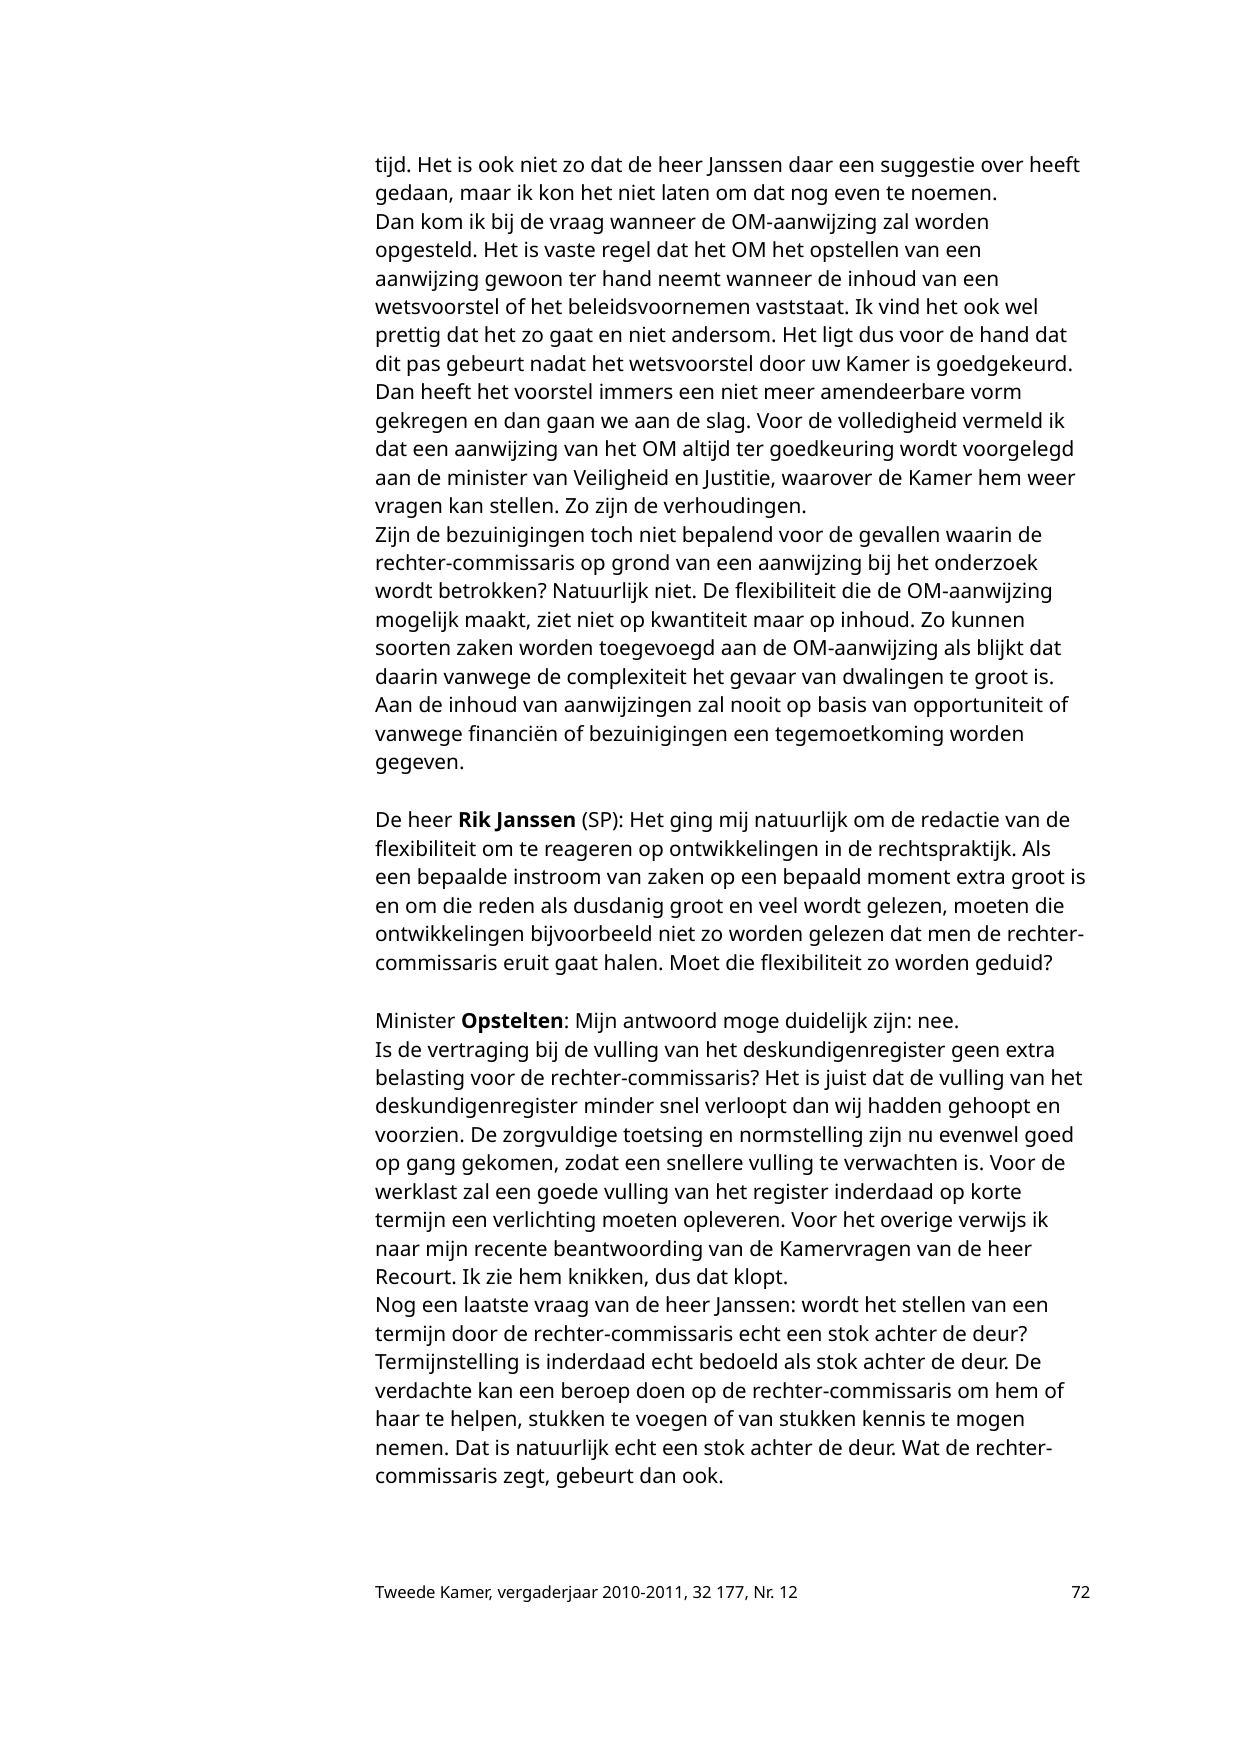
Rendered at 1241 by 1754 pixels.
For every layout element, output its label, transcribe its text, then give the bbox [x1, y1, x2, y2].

text Is de vertraging bij de vulling van het deskundigenregister geen extra belasting voor de rechter-commissaris? Het is juist dat de vulling van het deskundigenregister minder snel verloopt dan wij hadden gehoopt en voorzien. De zorgvuldige toetsing en normstelling zijn nu evenwel goed op gang gekomen, zodat een snellere vulling te verwachten is. Voor de werklast zal een goede vulling van het register inderdaad op korte termijn een verlichting moeten opleveren. Voor het overige verwijs ik naar mijn recente beantwoording van de Kamervragen van de heer Recourt. Ik zie hem knikken, dus dat klopt. [375, 1035, 1090, 1291]
text Nog een laatste vraag van de heer Janssen: wordt het stellen van een termijn door de rechter-commissaris echt een stok achter de deur? Termijnstelling is inderdaad echt bedoeld als stok achter de deur. De verdachte kan een beroep doen op de rechter-commissaris om hem of haar te helpen, stukken te voegen of van stukken kennis te mogen nemen. Dat is natuurlijk echt een stok achter de deur. Wat de rechter-commissaris zegt, gebeurt dan ook. [375, 1291, 1090, 1490]
text Minister Opstelten: Mijn antwoord moge duidelijk zijn: nee. [375, 1006, 1090, 1035]
text tijd. Het is ook niet zo dat de heer Janssen daar een suggestie over heeft gedaan, maar ik kon het niet laten om dat nog even te noemen. [375, 150, 1090, 207]
text Zijn de bezuinigingen toch niet bepalend voor de gevallen waarin de rechter-commissaris op grond van een aanwijzing bij het onderzoek wordt betrokken? Natuurlijk niet. De flexibiliteit die de OM-aanwijzing mogelijk maakt, ziet niet op kwantiteit maar op inhoud. Zo kunnen soorten zaken worden toegevoegd aan de OM-aanwijzing als blijkt dat daarin vanwege de complexiteit het gevaar van dwalingen te groot is. Aan de inhoud van aanwijzingen zal nooit op basis van opportuniteit of vanwege financiën of bezuinigingen een tegemoetkoming worden gegeven. [375, 520, 1090, 776]
text De heer Rik Janssen (SP): Het ging mij natuurlijk om de redactie van de flexibiliteit om te reageren op ontwikkelingen in de rechtspraktijk. Als een bepaalde instroom van zaken op een bepaald moment extra groot is en om die reden als dusdanig groot en veel wordt gelezen, moeten die ontwikkelingen bijvoorbeeld niet zo worden gelezen dat men de rechter-commissaris eruit gaat halen. Moet die flexibiliteit zo worden geduid? [375, 806, 1090, 976]
text Dan kom ik bij de vraag wanneer de OM-aanwijzing zal worden opgesteld. Het is vaste regel dat het OM het opstellen van een aanwijzing gewoon ter hand neemt wanneer de inhoud van een wetsvoorstel of het beleidsvoornemen vaststaat. Ik vind het ook wel prettig dat het zo gaat en niet andersom. Het ligt dus voor de hand dat dit pas gebeurt nadat het wetsvoorstel door uw Kamer is goedgekeurd. Dan heeft het voorstel immers een niet meer amendeerbare vorm gekregen en dan gaan we aan de slag. Voor de volledigheid vermeld ik dat een aanwijzing van het OM altijd ter goedkeuring wordt voorgelegd aan de minister van Veiligheid en Justitie, waarover de Kamer hem weer vragen kan stellen. Zo zijn de verhoudingen. [375, 207, 1090, 520]
